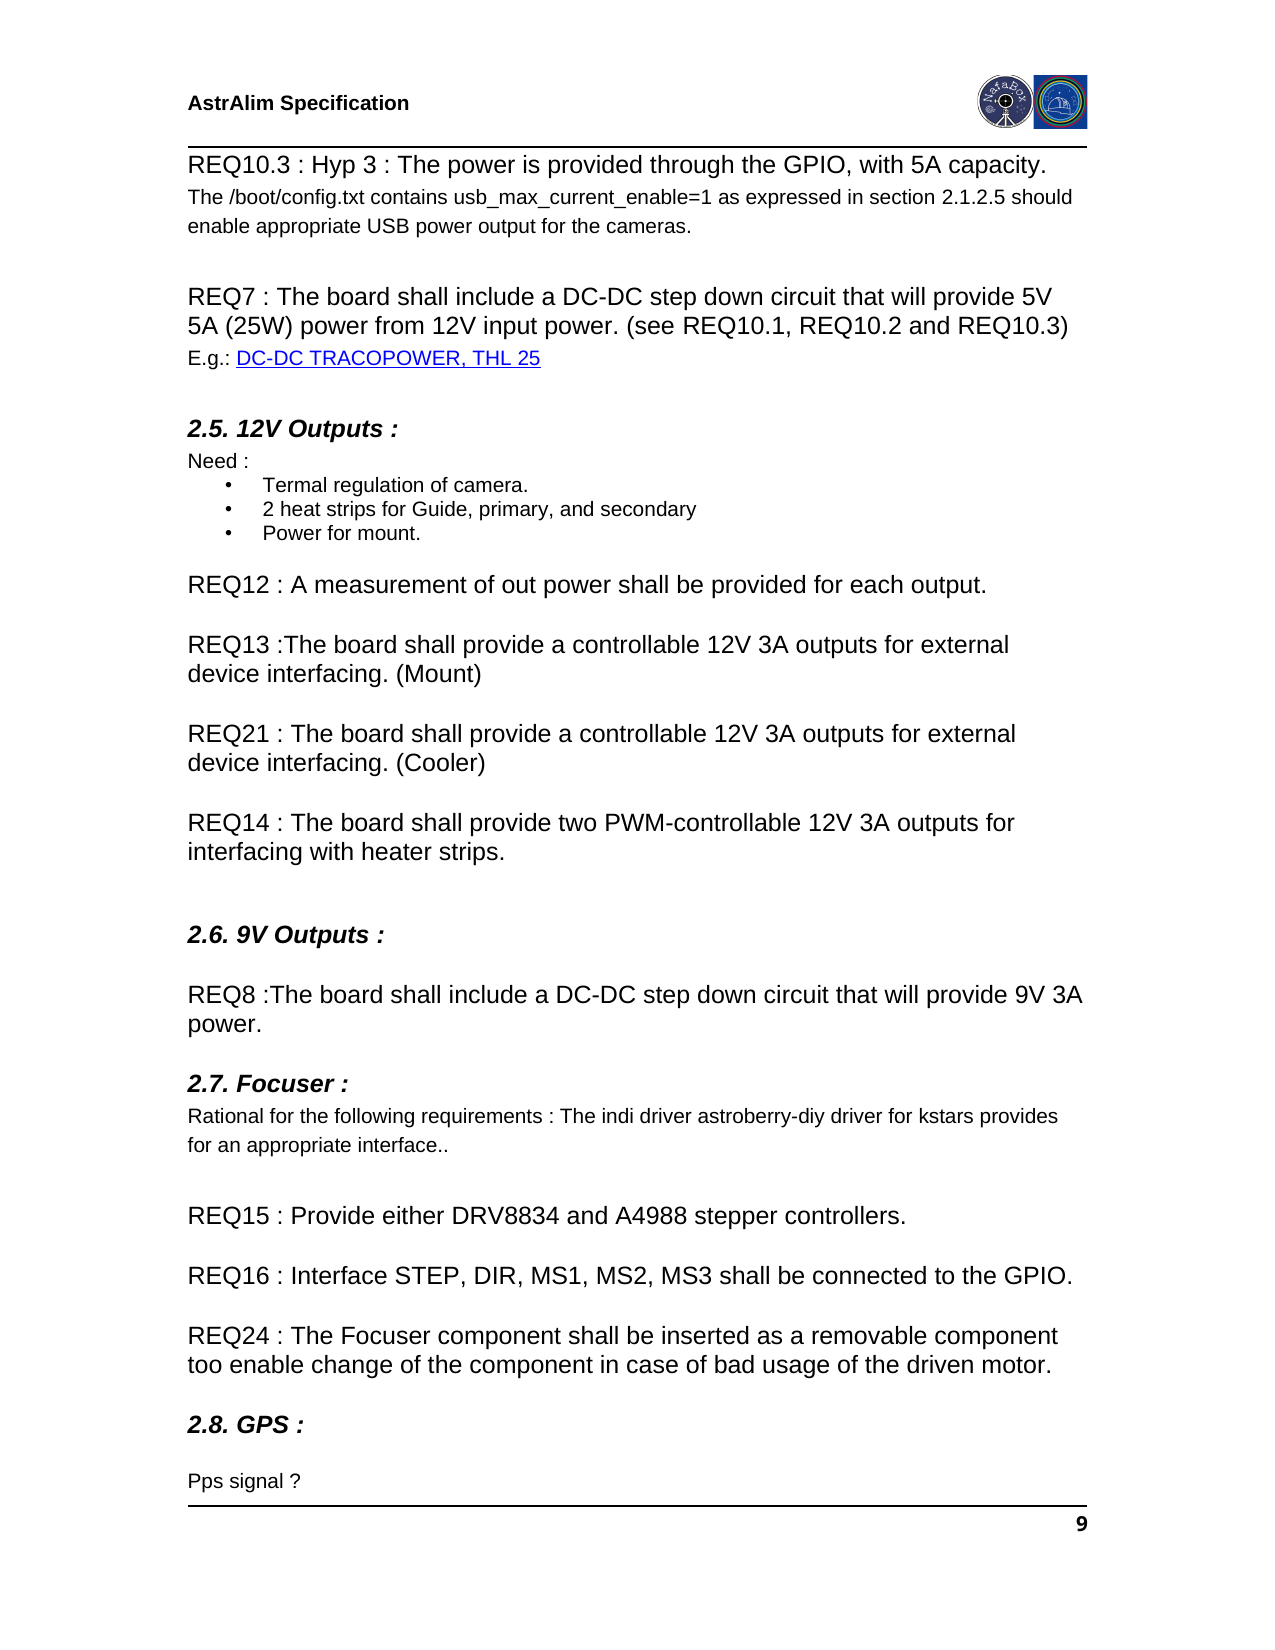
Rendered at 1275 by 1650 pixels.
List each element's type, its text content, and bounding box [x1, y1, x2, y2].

subtitle REQ8 :The board shall include a DC-DC step down circuit that will provide 9V 3A power. [187, 981, 1087, 1038]
subtitle 9V Outputs : [187, 921, 1087, 949]
subtitle REQ16 : Interface STEP, DIR, MS1, MS2, MS3 shall be connected to the GPIO. [187, 1261, 1087, 1290]
subtitle REQ10.3 : Hyp 3 : The power is provided through the GPIO, with 5A capacity. [187, 150, 1087, 179]
text The /boot/config.txt contains usb_max_current_enable=1 as expressed in section 2.1.2.5. should enable appropriate USB power output for the cameras. [187, 185, 1087, 238]
list 2 heat strips for Guide, primary, and secondary [225, 497, 1087, 521]
list Power for mount. [225, 521, 1087, 545]
text Rational for the following requirements : The indi driver astroberry-diy driver for kstars provides for an appropriate interface.. [187, 1104, 1087, 1157]
subtitle REQ15 : Provide either DRV8834 and A4988 stepper controllers. [187, 1201, 1087, 1230]
text Pps signal ? [187, 1469, 1087, 1493]
subtitle REQ13 :The board shall provide a controllable 12V 3A outputs for external device interfacing. (Mount) [187, 630, 1087, 688]
subtitle 12V Outputs : [187, 414, 1087, 443]
picture [977, 75, 1088, 129]
subtitle GPS : [187, 1410, 1087, 1439]
subtitle REQ12 : A measurement of out power shall be provided for each output. [187, 570, 1087, 599]
subtitle REQ24 : The Focuser component shall be inserted as a removable component too enable change of the component in case of bad usage of the driven motor. [187, 1321, 1087, 1379]
subtitle REQ14 : The board shall provide two PWM-controllable 12V 3A outputs for interfacing with heater strips. [187, 808, 1087, 865]
text Need : [187, 449, 1087, 473]
subtitle REQ7 : The board shall include a DC-DC step down circuit that will provide 5V 5A (25W) power from 12V input power. (see REQ10.1, REQ10.2 and REQ10.3) [187, 282, 1087, 339]
text E.g.: DC-DC TRACOPOWER, THL 25 [187, 346, 1087, 370]
subtitle Focuser : [187, 1069, 1087, 1098]
subtitle REQ21 : The board shall provide a controllable 12V 3A outputs for external device interfacing. (Cooler) [187, 719, 1087, 777]
list Termal regulation of camera. [225, 473, 1087, 497]
